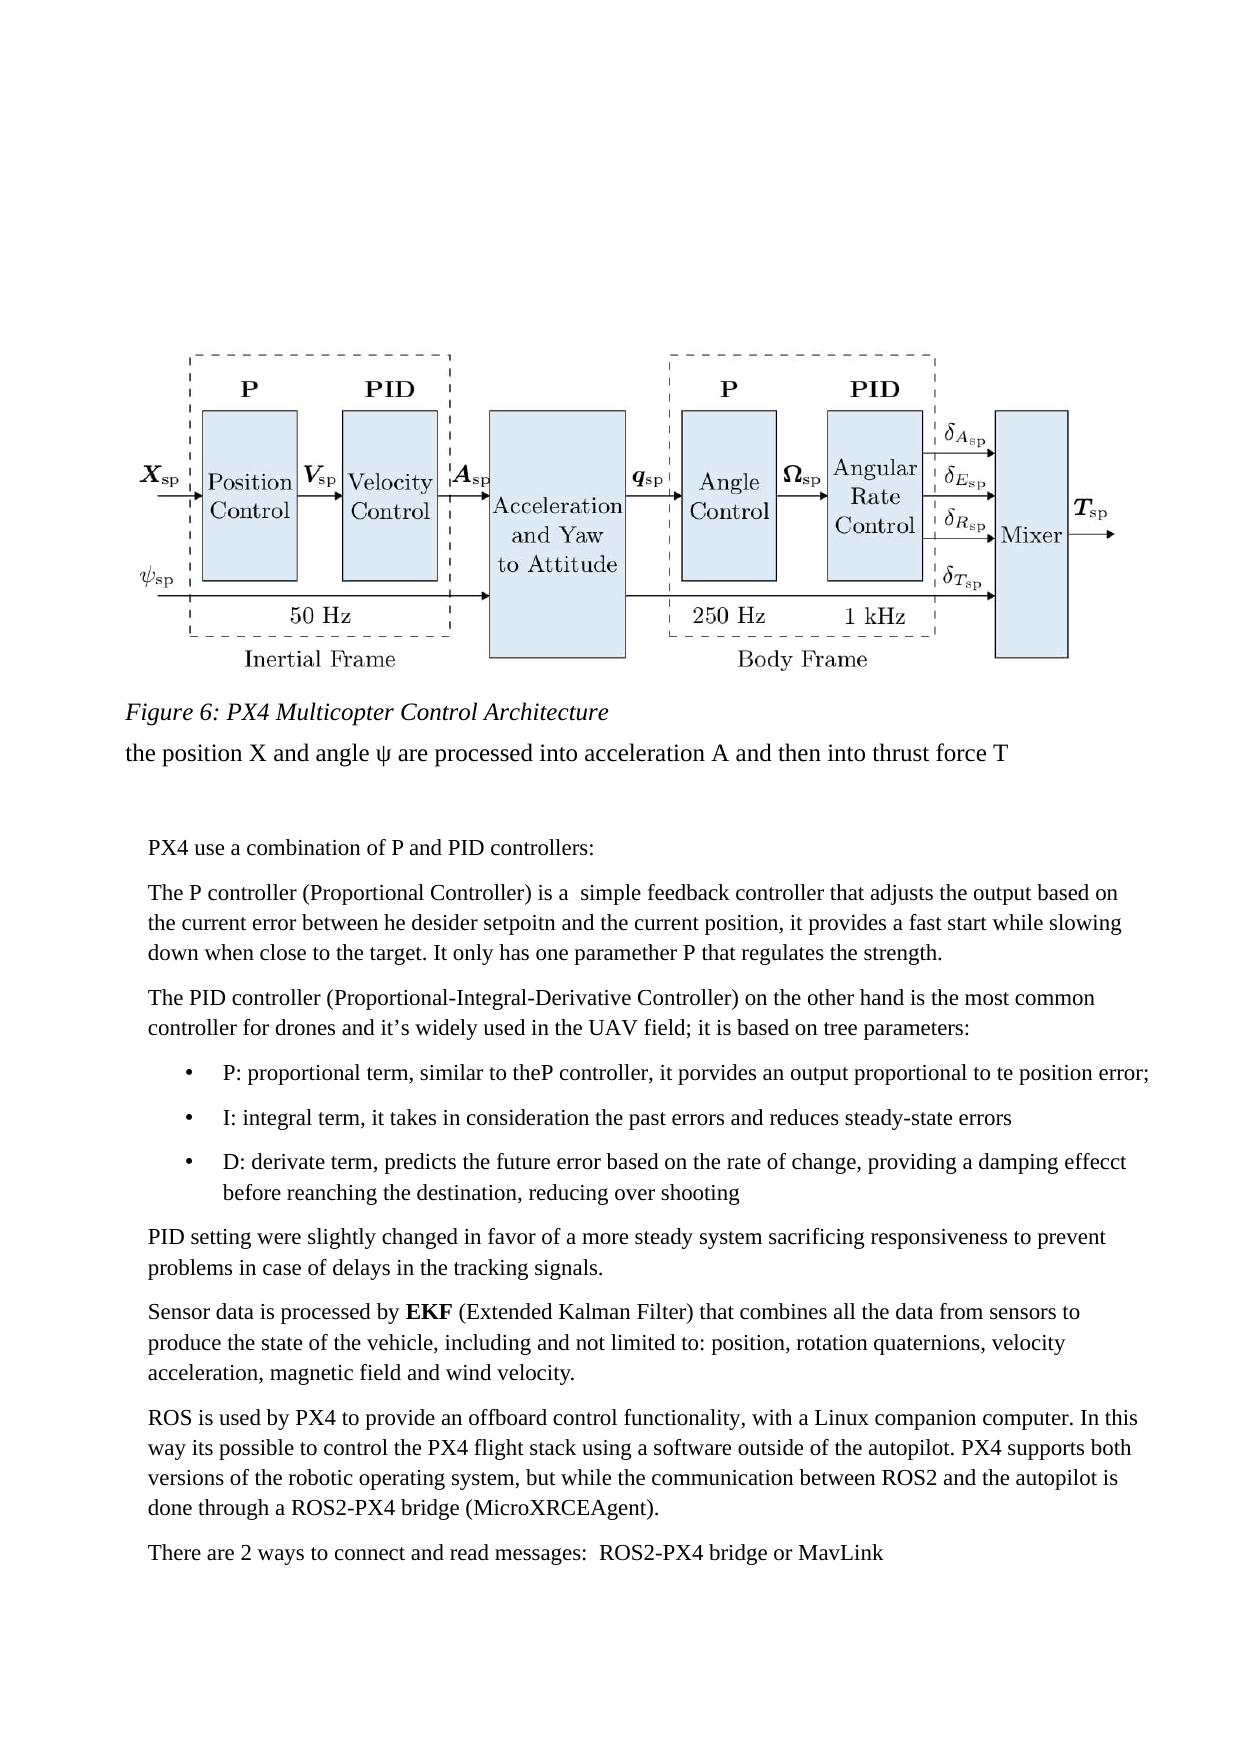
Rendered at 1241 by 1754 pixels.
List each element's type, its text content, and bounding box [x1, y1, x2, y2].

list the position X and angle ψ are processed into acceleration A and then into thrust force T [125, 738, 1129, 767]
list PID setting were slightly changed in favor of a more steady system sacrificing responsiveness to prevent problems in case of delays in the tracking signals. [0, 1223, 1152, 1280]
list P: proportional term, similar to theP controller, it porvides an output proportional to te position error; [185, 1059, 1152, 1085]
list D: derivate term, predicts the future error based on the rate of change, providing a damping effecct before reanching the destination, reducing over shooting [185, 1148, 1152, 1205]
list Sensor data is processed by EKF (Extended Kalman Filter) that combines all the data from sensors to produce the state of the vehicle, including and not limited to: position, rotation quaternions, velocity acceleration, magnetic field and wind velocity. [0, 1298, 1152, 1385]
list I: integral term, it takes in consideration the past errors and reduces steady-state errors [185, 1104, 1152, 1130]
list The PID controller (Proportional-Integral-Derivative Controller) on the other hand is the most common controller for drones and it’s widely used in the UAV field; it is based on tree parameters: [148, 984, 1152, 1040]
list There are 2 ways to connect and read messages: ROS2-PX4 bridge or MavLink [148, 1539, 1152, 1565]
list The P controller (Proportional Controller) is a simple feedback controller that adjusts the output based on the current error between he desider setpoitn and the current position, it provides a fast start while slowing down when close to the target. It only has one paramether P that regulates the strength. [148, 879, 1152, 965]
picture [125, 336, 1129, 685]
list PX4 use a combination of P and PID controllers: [148, 834, 1152, 860]
list ROS is used by PX4 to provide an offboard control functionality, with a Linux companion computer. In this way its possible to control the PX4 flight stack using a software outside of the autopilot. PX4 supports both versions of the robotic operating system, but while the communication between ROS2 and the autopilot is done through a ROS2-PX4 bridge (MicroXRCEAgent). [148, 1404, 1152, 1521]
list Figure 6: PX4 Multicopter Control Architecture [125, 685, 1129, 726]
